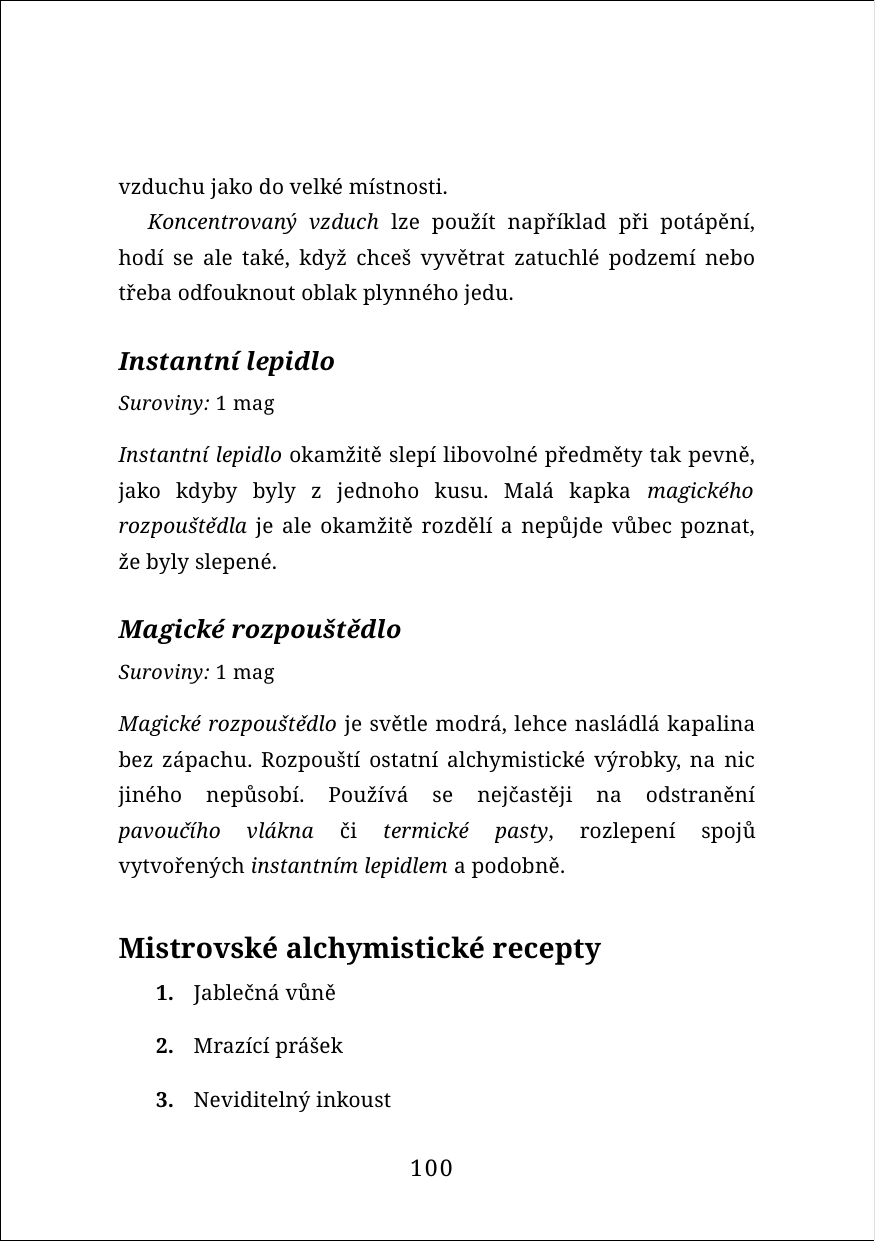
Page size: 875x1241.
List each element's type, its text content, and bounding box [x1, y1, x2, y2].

subtitle Magické rozpouštědlo [118, 612, 756, 646]
subtitle Mistrovské alchymistické recepty [118, 928, 756, 967]
list Jablečná vůně [156, 978, 756, 1007]
list Neviditelný inkoust [156, 1085, 756, 1113]
text vzduchu jako do velké místnosti. Koncentrovaný vzduch lze použít například při potápění, hodí se ale také, když chceš vyvětrat zatuchlé podzemí nebo třeba odfouknout oblak plynného jedu. [118, 172, 756, 307]
text Instantní lepidlo okamžitě slepí libovolné předměty tak pevně, jako kdyby byly z jednoho kusu. Malá kapka magického rozpouštědla je ale okamžitě rozdělí a nepůjde vůbec poznat, že byly slepené. [118, 441, 756, 576]
text Magické rozpouštědlo je světle modrá, lehce nasládlá kapalina bez zápachu. Rozpouští ostatní alchymistické výrobky, na nic jiného nepůsobí. Používá se nejčastěji na odstranění pavoučího vlákna či termické pasty, rozlepení spojů vytvořených instantním lepidlem a podobně. [118, 709, 756, 880]
subtitle Instantní lepidlo [118, 343, 756, 377]
list Mrazící prášek [156, 1032, 756, 1060]
text Suroviny: 1 mag [118, 658, 756, 685]
text Suroviny: 1 mag [118, 389, 756, 416]
